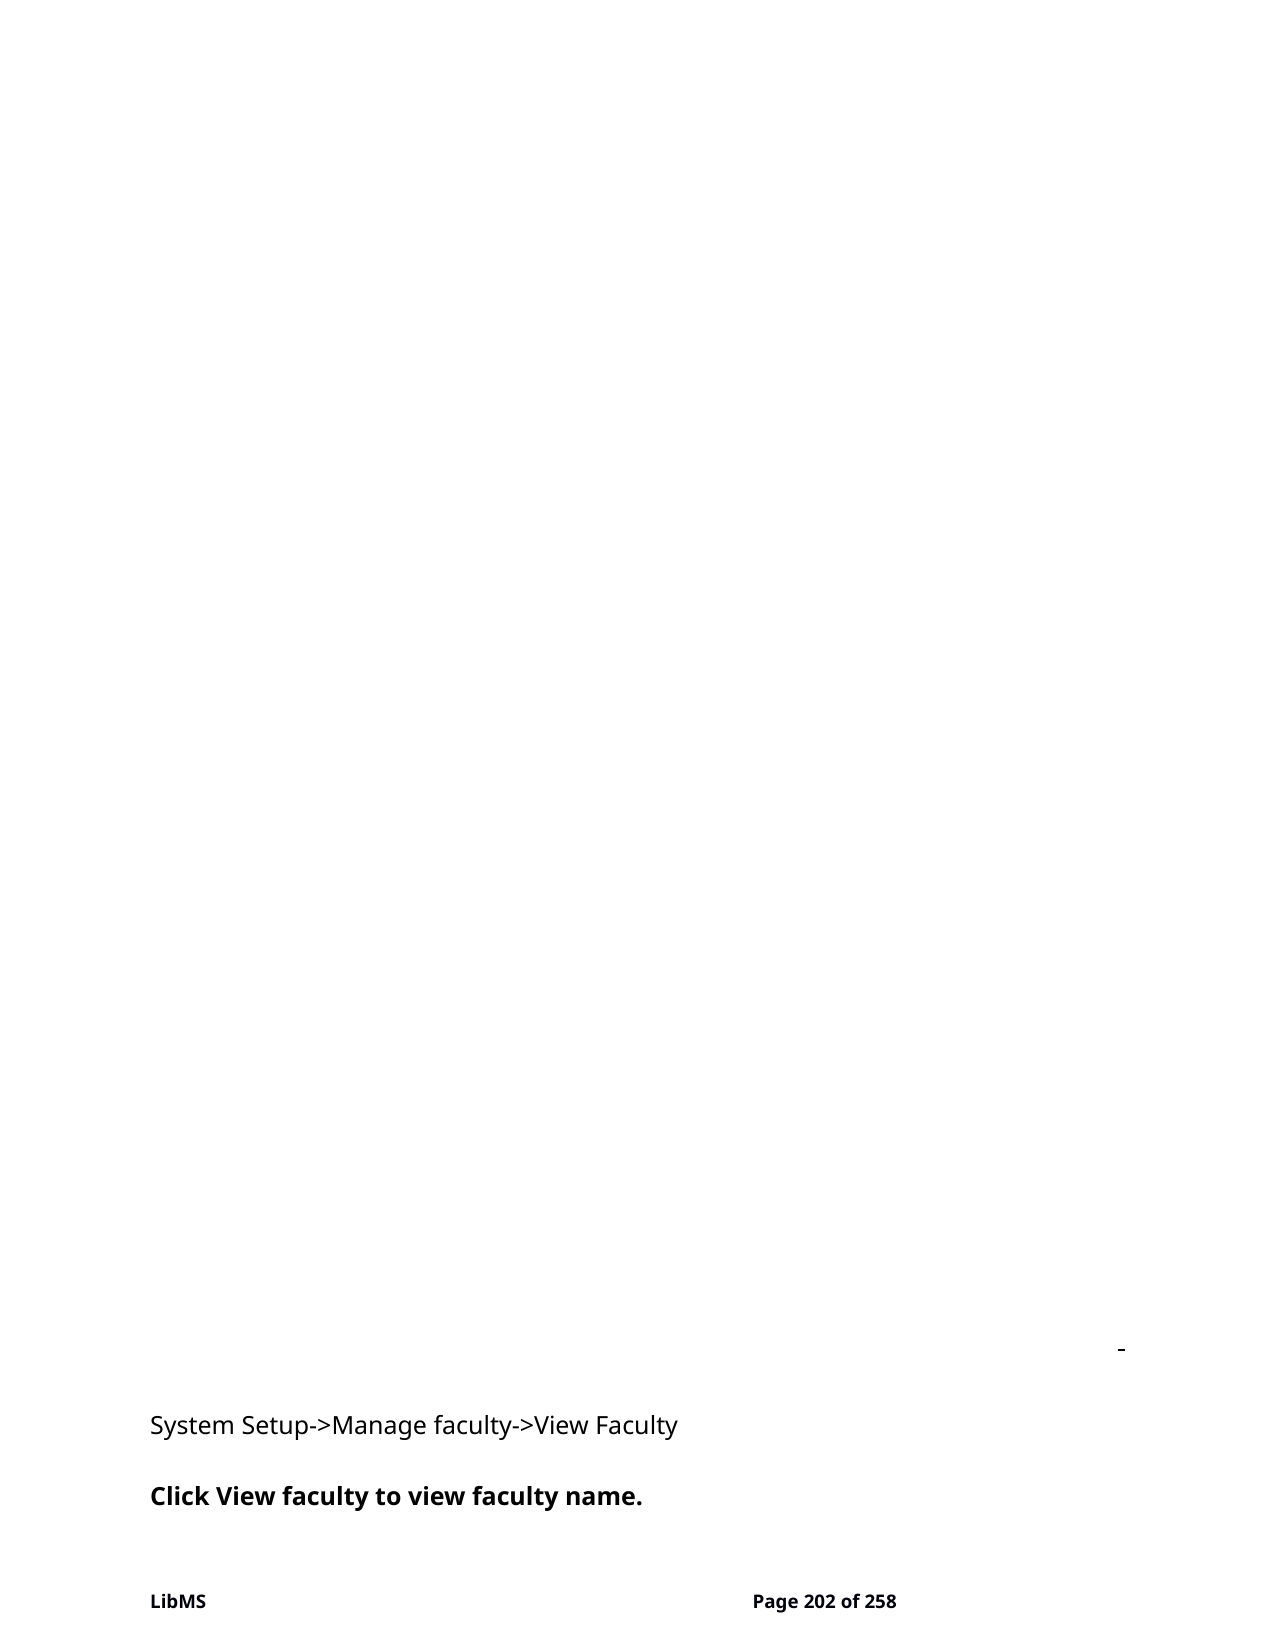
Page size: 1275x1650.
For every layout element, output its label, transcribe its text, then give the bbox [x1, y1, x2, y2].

subtitle System Setup->Manage faculty->View Faculty [150, 1408, 1125, 1442]
text [150, 133, 1125, 1383]
text Click View faculty to view faculty name. [150, 1445, 1125, 1513]
